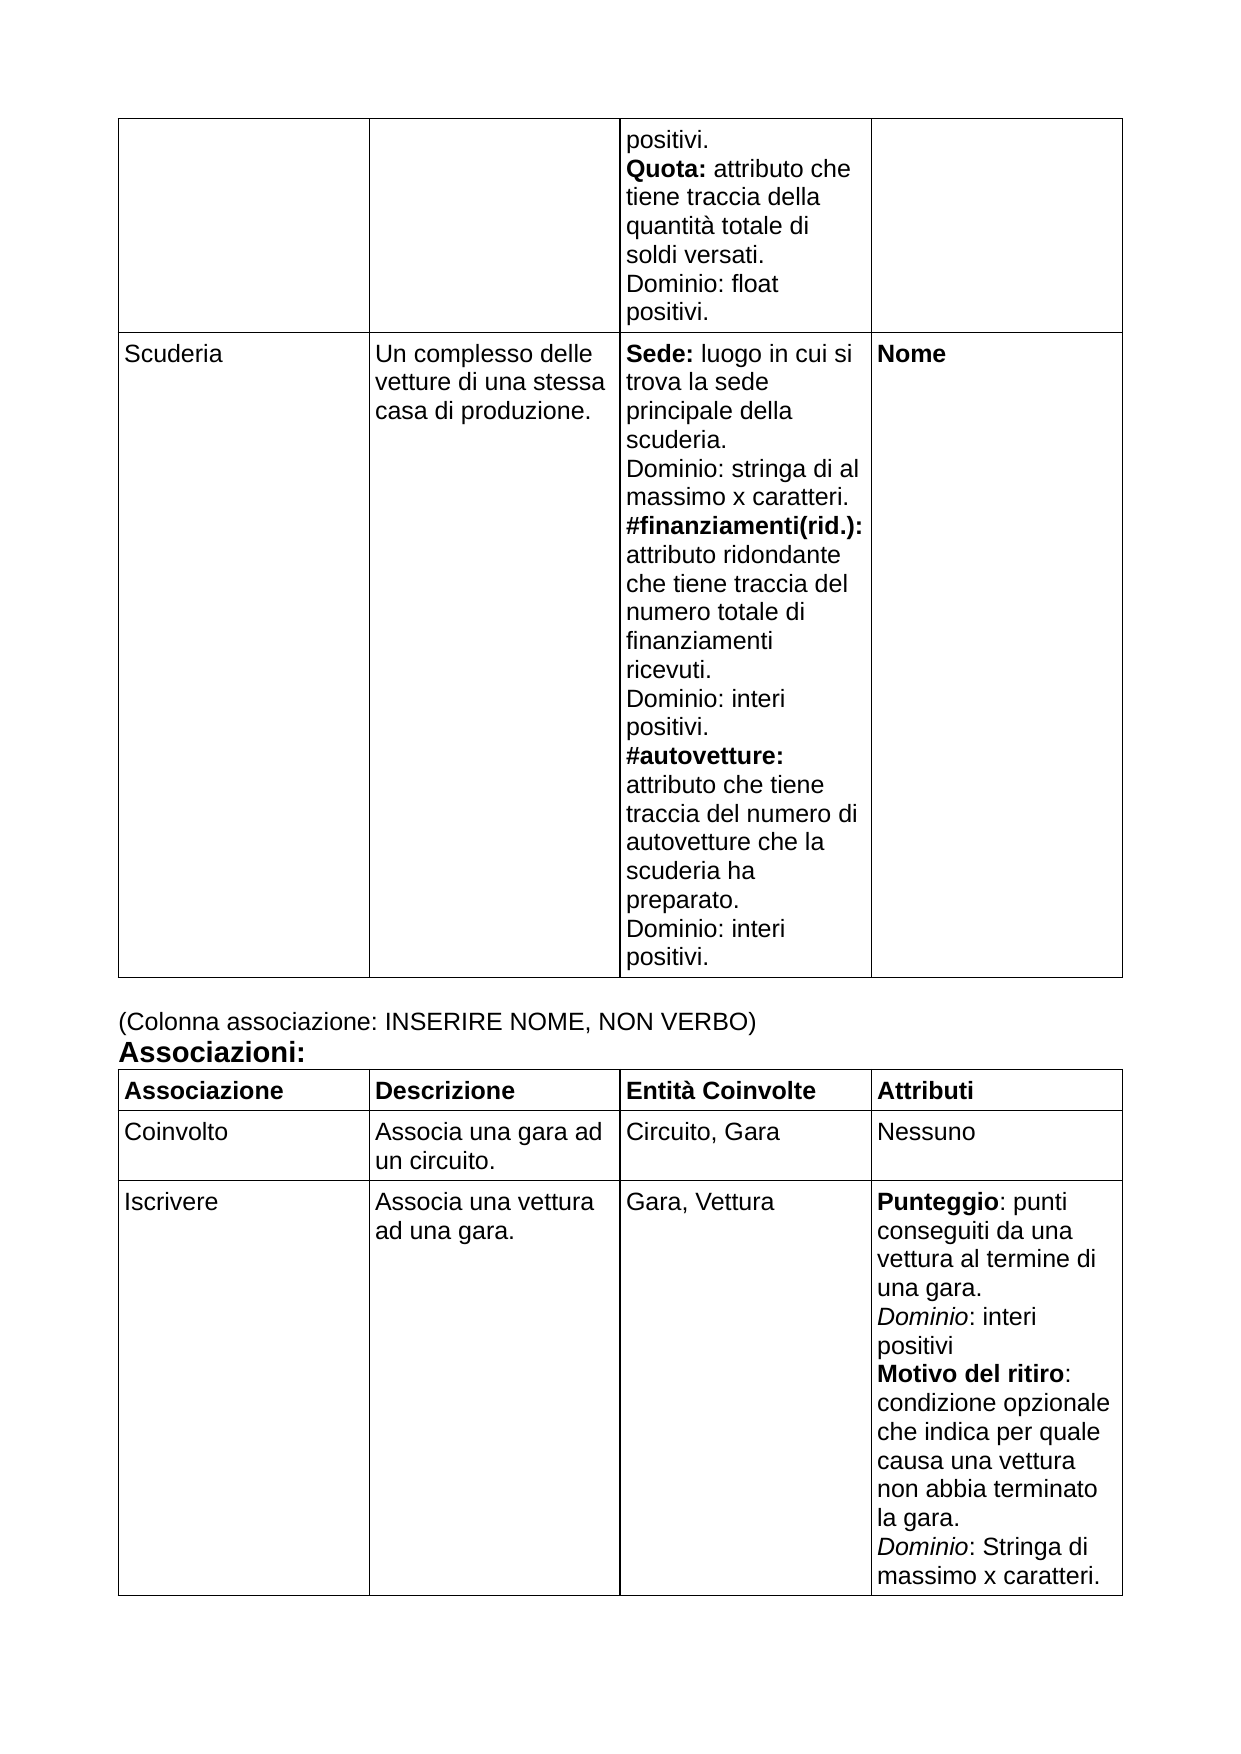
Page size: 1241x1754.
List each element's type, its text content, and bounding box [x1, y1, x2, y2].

table_header Descrizione [370, 1070, 619, 1110]
table_cell Scuderia [119, 333, 369, 977]
table_header Associazione [119, 1070, 369, 1110]
table_cell Iscrivere [119, 1181, 369, 1595]
table_cell Circuito, Gara [621, 1111, 871, 1180]
table_cell Associa una gara ad un circuito. [370, 1111, 619, 1180]
text (Colonna associazione: INSERIRE NOME, NON VERBO) [118, 1007, 1122, 1035]
table_cell Un complesso delle vetture di una stessa casa di produzione. [370, 333, 619, 977]
table_cell Sede: luogo in cui si trova la sede principale della scuderia. Dominio: stringa di al massimo x caratteri. #finanziamenti(rid.): attributo ridondante che tiene traccia del numero totale di finanziamenti ricevuti. Dominio: interi positivi. #autovetture: attributo che tiene traccia del numero di autovetture che la scuderia ha preparato. Dominio: interi positivi. [621, 333, 871, 977]
table_cell Coinvolto [119, 1111, 369, 1180]
table_cell [370, 119, 619, 332]
table_header Entità Coinvolte [621, 1070, 871, 1110]
table_cell Nessuno [872, 1111, 1122, 1180]
table_header Attributi [872, 1070, 1122, 1110]
table_cell [872, 119, 1122, 332]
table_cell [119, 119, 369, 332]
table_cell Punteggio: punti conseguiti da una vettura al termine di una gara. Dominio: interi positivi Motivo del ritiro: condizione opzionale che indica per quale causa una vettura non abbia terminato la gara. Dominio: Stringa di massimo x caratteri. [872, 1181, 1122, 1595]
text Associazioni: [118, 1035, 1122, 1069]
table_cell Nome [872, 333, 1122, 977]
table_cell positivi. Quota: attributo che tiene traccia della quantità totale di soldi versati. Dominio: float positivi. [621, 119, 871, 332]
table_cell Associa una vettura ad una gara. [370, 1181, 619, 1595]
table_cell Gara, Vettura [621, 1181, 871, 1595]
